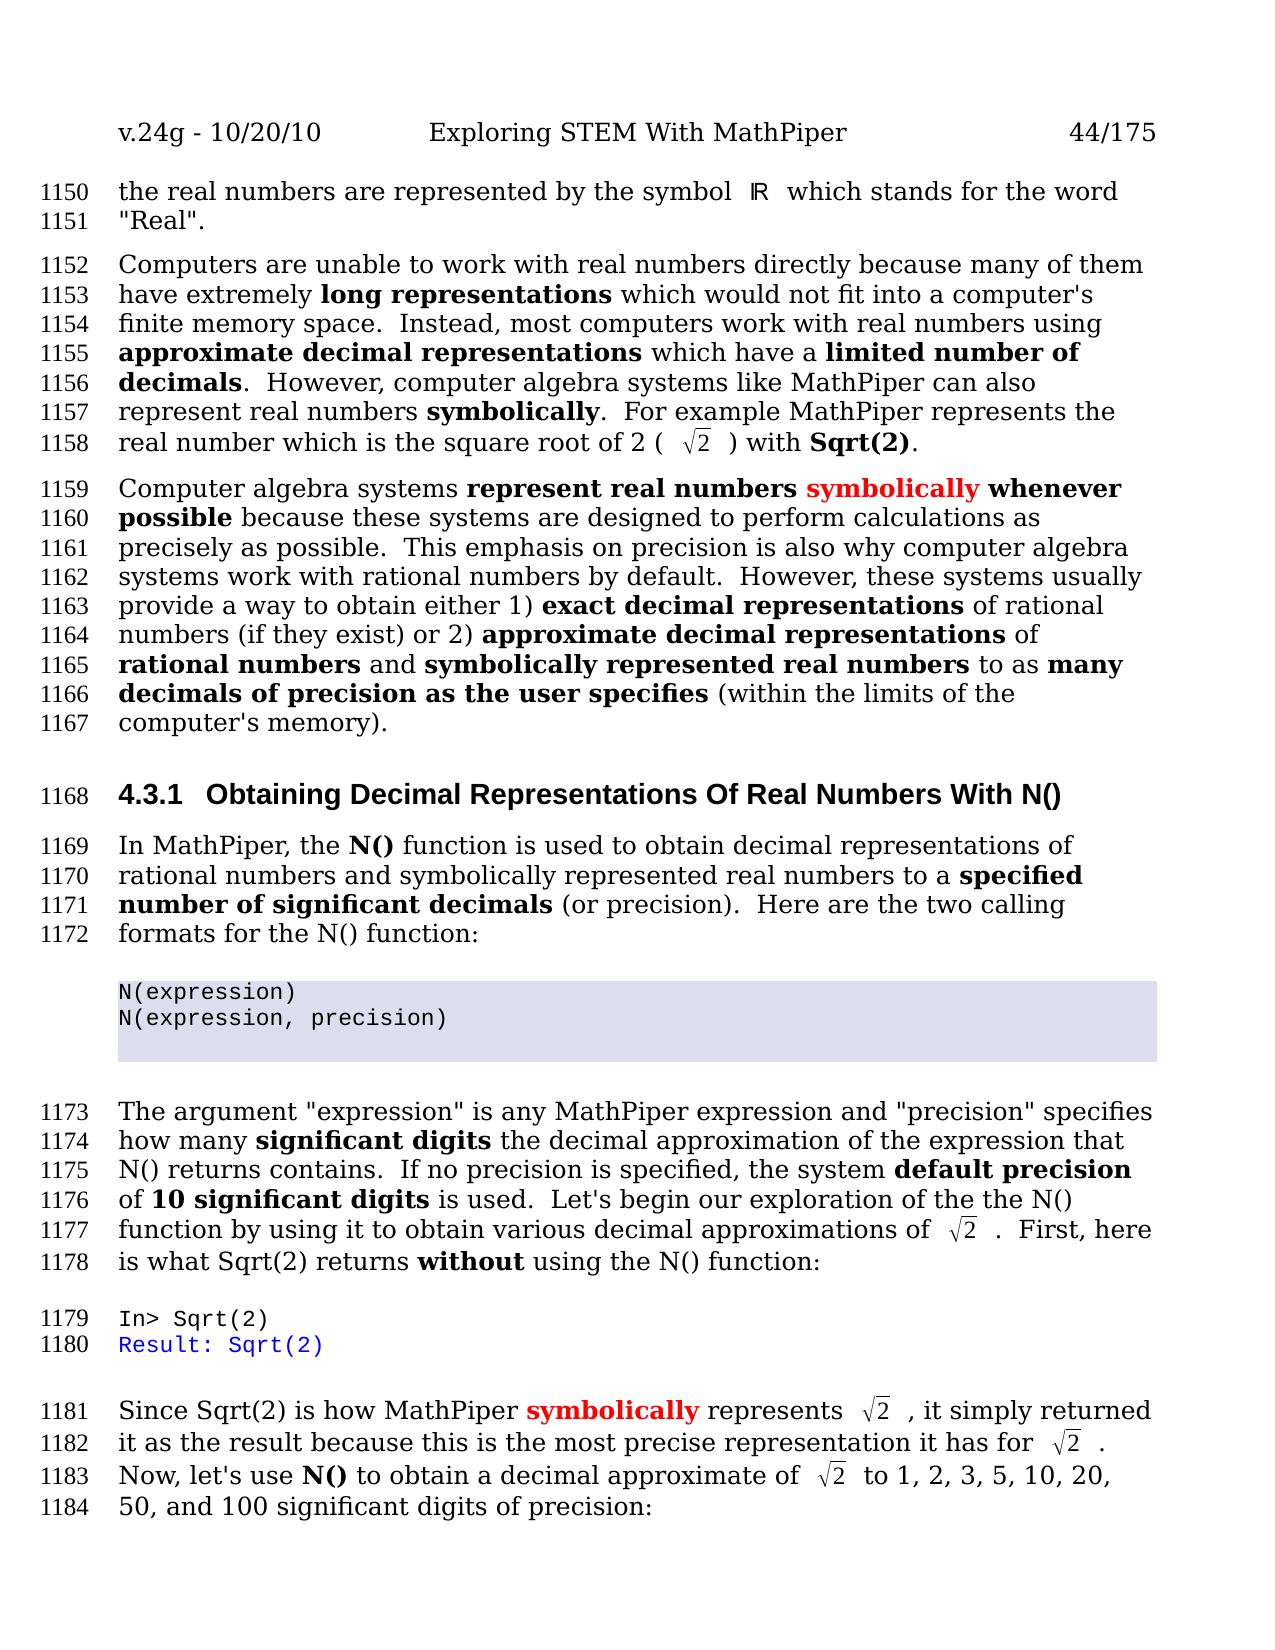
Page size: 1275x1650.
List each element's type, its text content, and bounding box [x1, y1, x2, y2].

subtitle Obtaining Decimal Representations Of Real Numbers With N() [118, 777, 1157, 810]
text Since Sqrt(2) is how MathPiper symbolically represents, it simply returned it as the result because this is the most precise representation it has for. Now, let's use N() to obtain a decimal approximate ofto 1, 2, 3, 5, 10, 20, 50, and 100 significant digits of precision: [118, 1394, 1157, 1521]
text the real numbers are represented by the symbolwhich stands for the word "Real". [118, 177, 1157, 236]
text Computer algebra systems represent real numbers symbolically whenever possible because these systems are designed to perform calculations as precisely as possible. This emphasis on precision is also why computer algebra systems work with rational numbers by default. However, these systems usually provide a way to obtain either 1) exact decimal representations of rational numbers (if they exist) or 2) approximate decimal representations of rational numbers and symbolically represented real numbers to as many decimals of precision as the user specifies (within the limits of the computer's memory). [118, 474, 1157, 738]
text The argument "expression" is any MathPiper expression and "precision" specifies how many significant digits the decimal approximation of the expression that N() returns contains. If no precision is specified, the system default precision of 10 significant digits is used. Let's begin our exploration of the the N() function by using it to obtain various decimal approximations of. First, here is what Sqrt(2) returns without using the N() function: [118, 1097, 1157, 1276]
text In> Sqrt(2) [118, 1308, 1157, 1334]
text Result: Sqrt(2) [118, 1334, 1157, 1360]
table_header N(expression) N(expression, precision) [118, 981, 1157, 1062]
text Computers are unable to work with real numbers directly because many of them have extremely long representations which would not fit into a computer's finite memory space. Instead, most computers work with real numbers using approximate decimal representations which have a limited number of decimals. However, computer algebra systems like MathPiper can also represent real numbers symbolically. For example MathPiper represents the real number which is the square root of 2 () with Sqrt(2). [118, 251, 1157, 459]
text In MathPiper, the N() function is used to obtain decimal representations of rational numbers and symbolically represented real numbers to a specified number of significant decimals (or precision). Here are the two calling formats for the N() function: [118, 831, 1157, 948]
